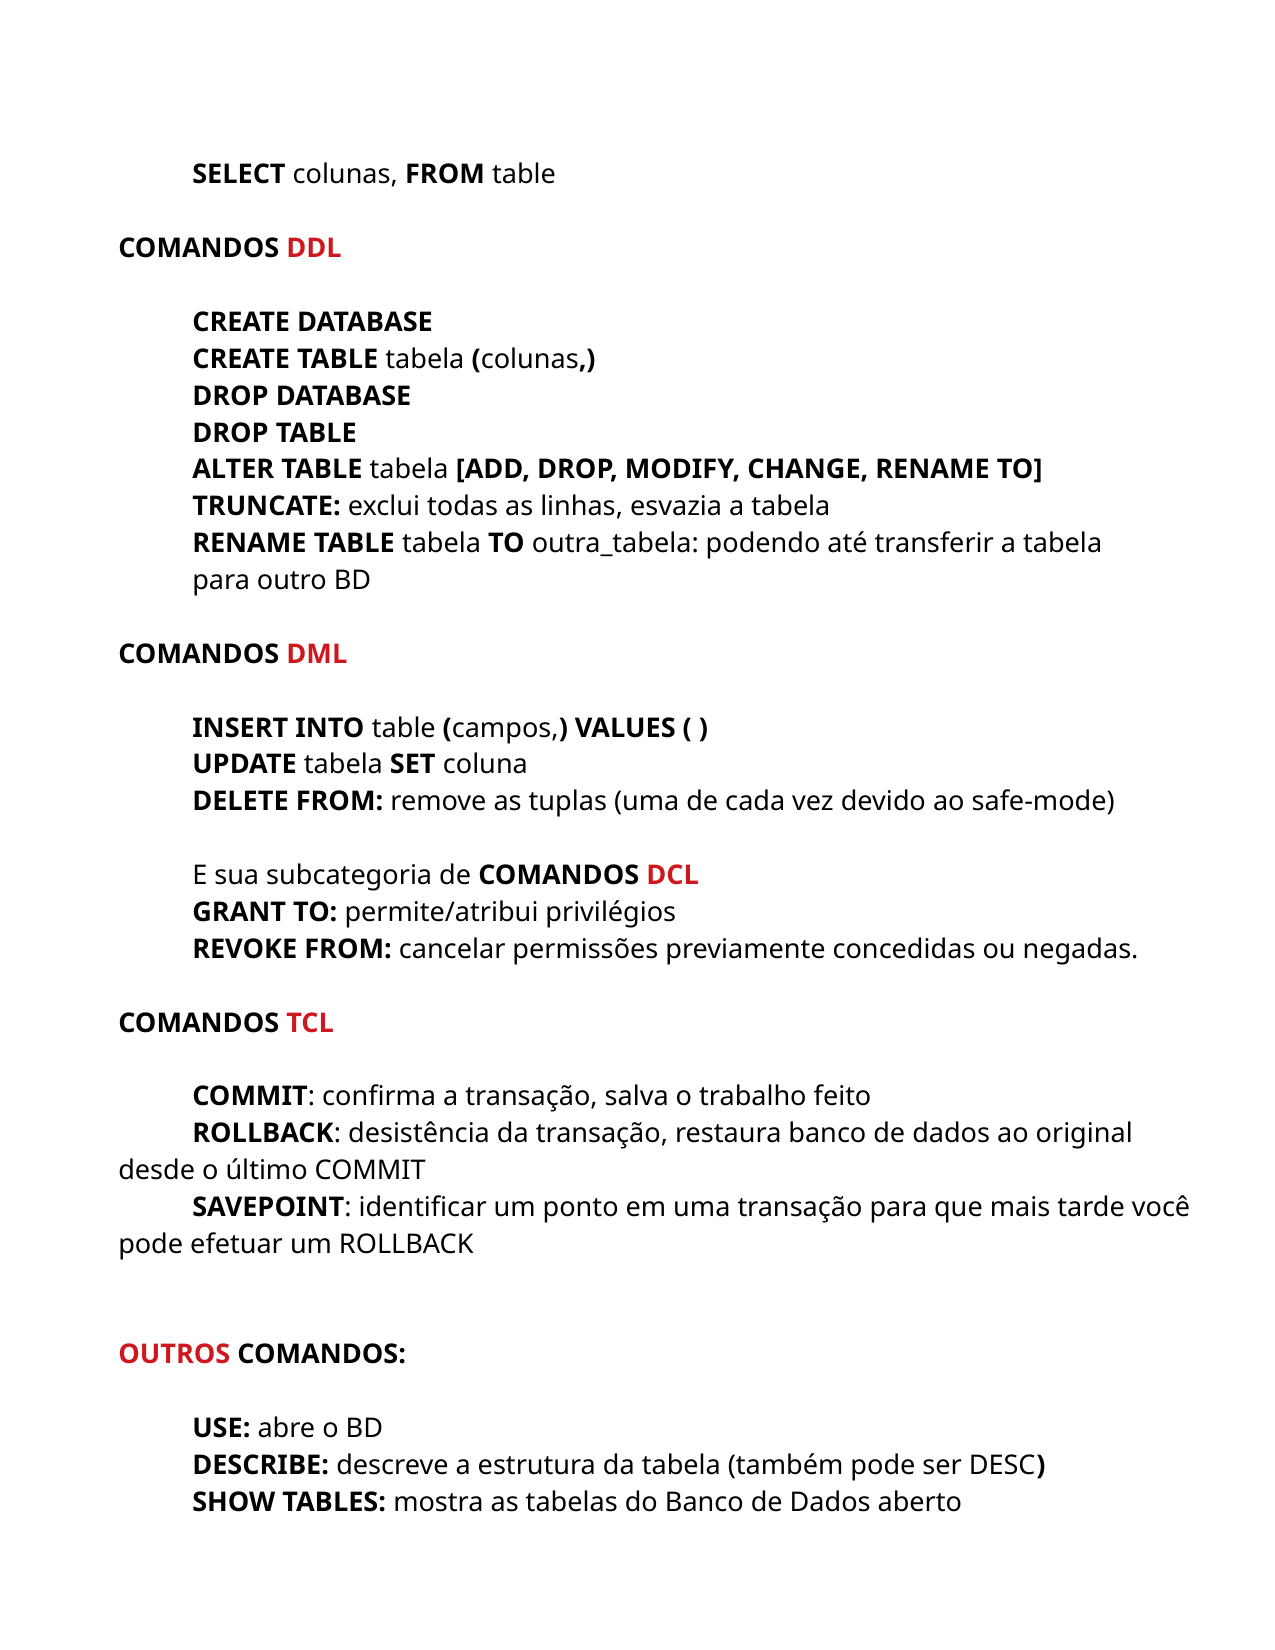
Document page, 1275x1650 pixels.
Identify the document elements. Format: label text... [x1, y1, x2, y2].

text GRANT TO: permite/atribui privilégios [118, 892, 1193, 929]
text COMANDOS TCL [118, 1003, 1193, 1040]
text TRUNCATE: exclui todas as linhas, esvazia a tabela [118, 487, 1193, 524]
text COMANDOS DML [118, 634, 1193, 671]
text DROP DATABASE [118, 376, 1193, 413]
text OUTROS COMANDOS: [118, 1335, 1193, 1372]
text UPDATE tabela SET coluna [118, 745, 1193, 782]
text DROP TABLE [118, 413, 1193, 450]
text RENAME TABLE tabela TO outra_tabela: podendo até transferir a tabela para outro BD [118, 524, 1193, 597]
text SELECT colunas, FROM table [118, 155, 1193, 192]
text ALTER TABLE tabela [ADD, DROP, MODIFY, CHANGE, RENAME TO] [118, 450, 1193, 487]
text ROLLBACK: desistência da transação, restaura banco de dados ao original desde o último COMMIT [118, 1114, 1193, 1187]
text INSERT INTO table (campos,) VALUES ( ) [118, 708, 1193, 745]
text SAVEPOINT: identificar um ponto em uma transação para que mais tarde você pode efetuar um ROLLBACK [118, 1187, 1193, 1261]
text CREATE TABLE tabela (colunas,) [118, 339, 1193, 376]
text DELETE FROM: remove as tuplas (uma de cada vez devido ao safe-mode) [118, 782, 1193, 819]
text COMMIT: confirma a transação, salva o trabalho feito [118, 1077, 1193, 1114]
text CREATE DATABASE [118, 302, 1193, 339]
text DESCRIBE: descreve a estrutura da tabela (também pode ser DESC) [118, 1446, 1193, 1482]
text SHOW TABLES: mostra as tabelas do Banco de Dados aberto [118, 1482, 1193, 1519]
text COMANDOS DDL [118, 229, 1193, 266]
text E sua subcategoria de COMANDOS DCL [118, 856, 1193, 892]
text USE: abre o BD [118, 1409, 1193, 1446]
text REVOKE FROM: cancelar permissões previamente concedidas ou negadas. [118, 929, 1193, 966]
